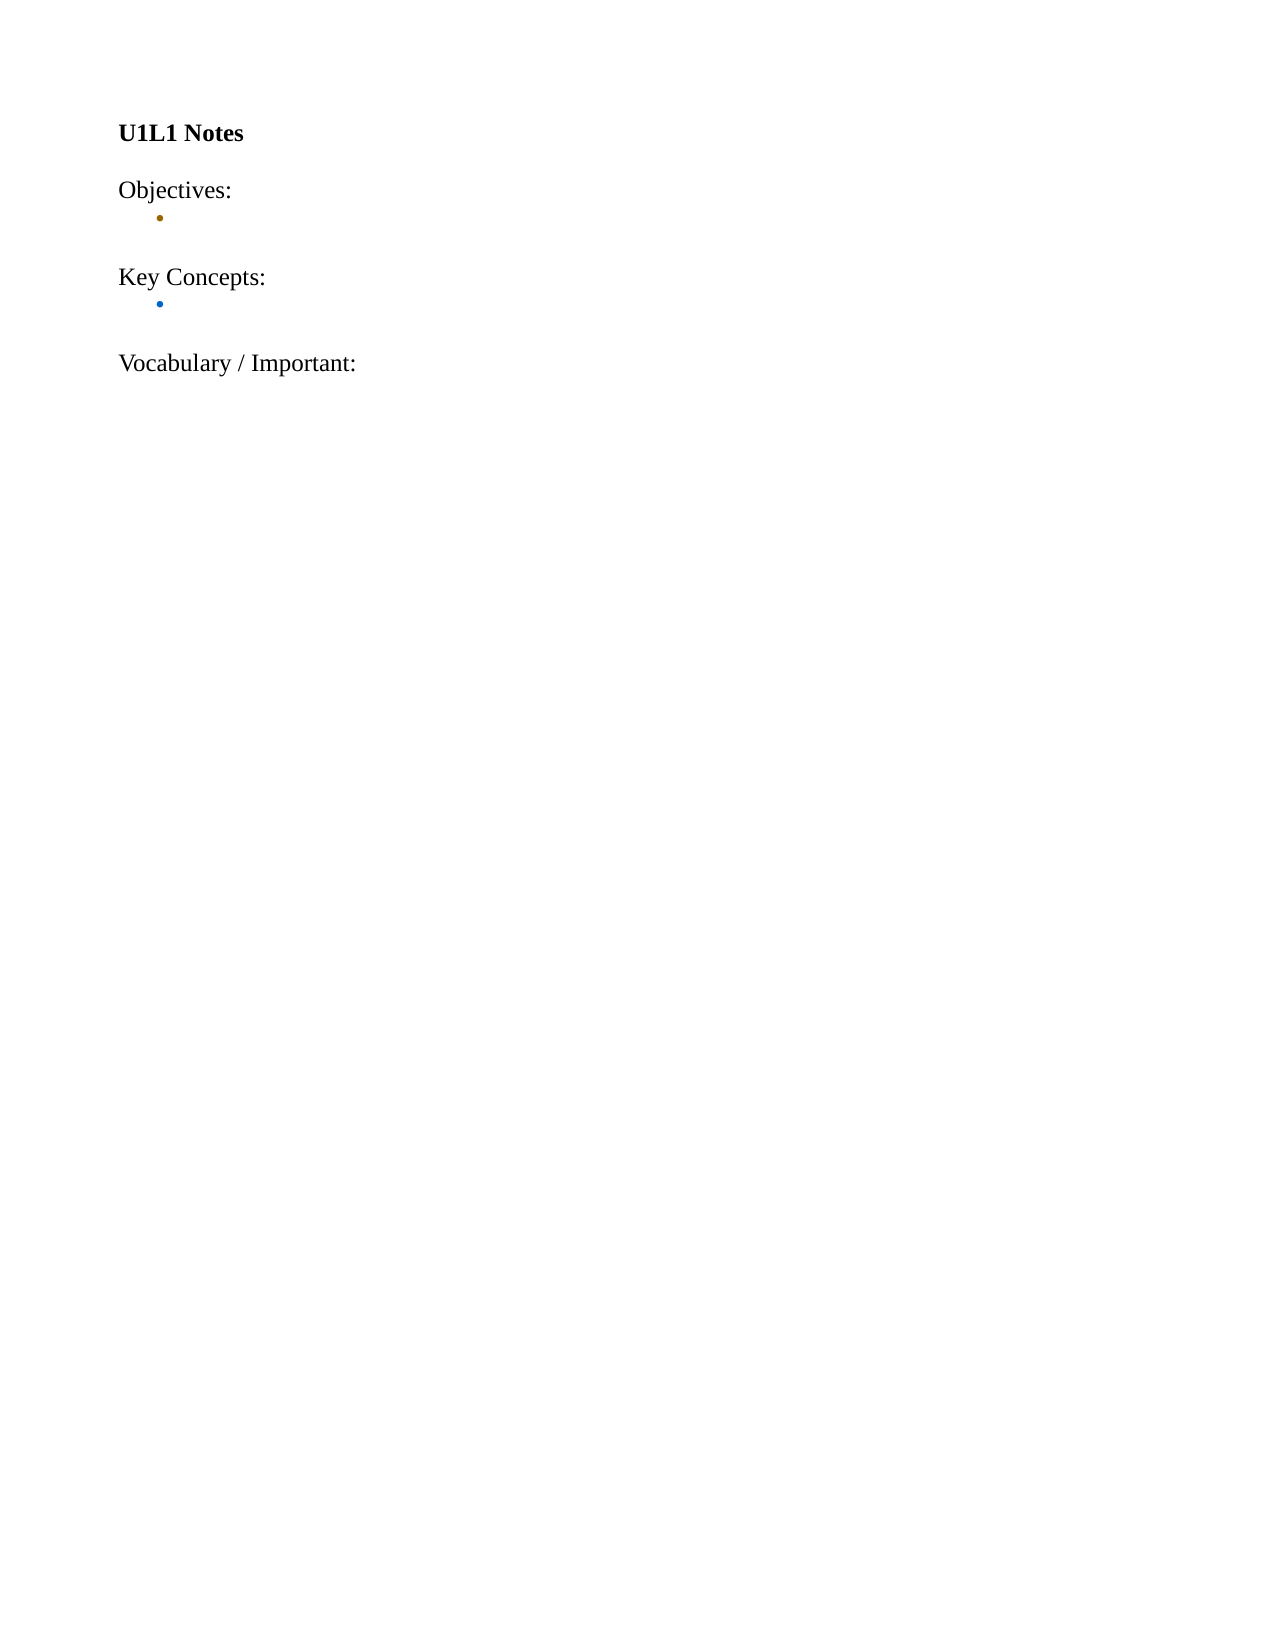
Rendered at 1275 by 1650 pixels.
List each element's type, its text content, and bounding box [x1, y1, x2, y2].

text Vocabulary / Important: [118, 348, 1157, 377]
text U1L1 Notes [118, 118, 1157, 147]
text Objectives: [118, 176, 1157, 204]
text Key Concepts: [118, 262, 1157, 291]
